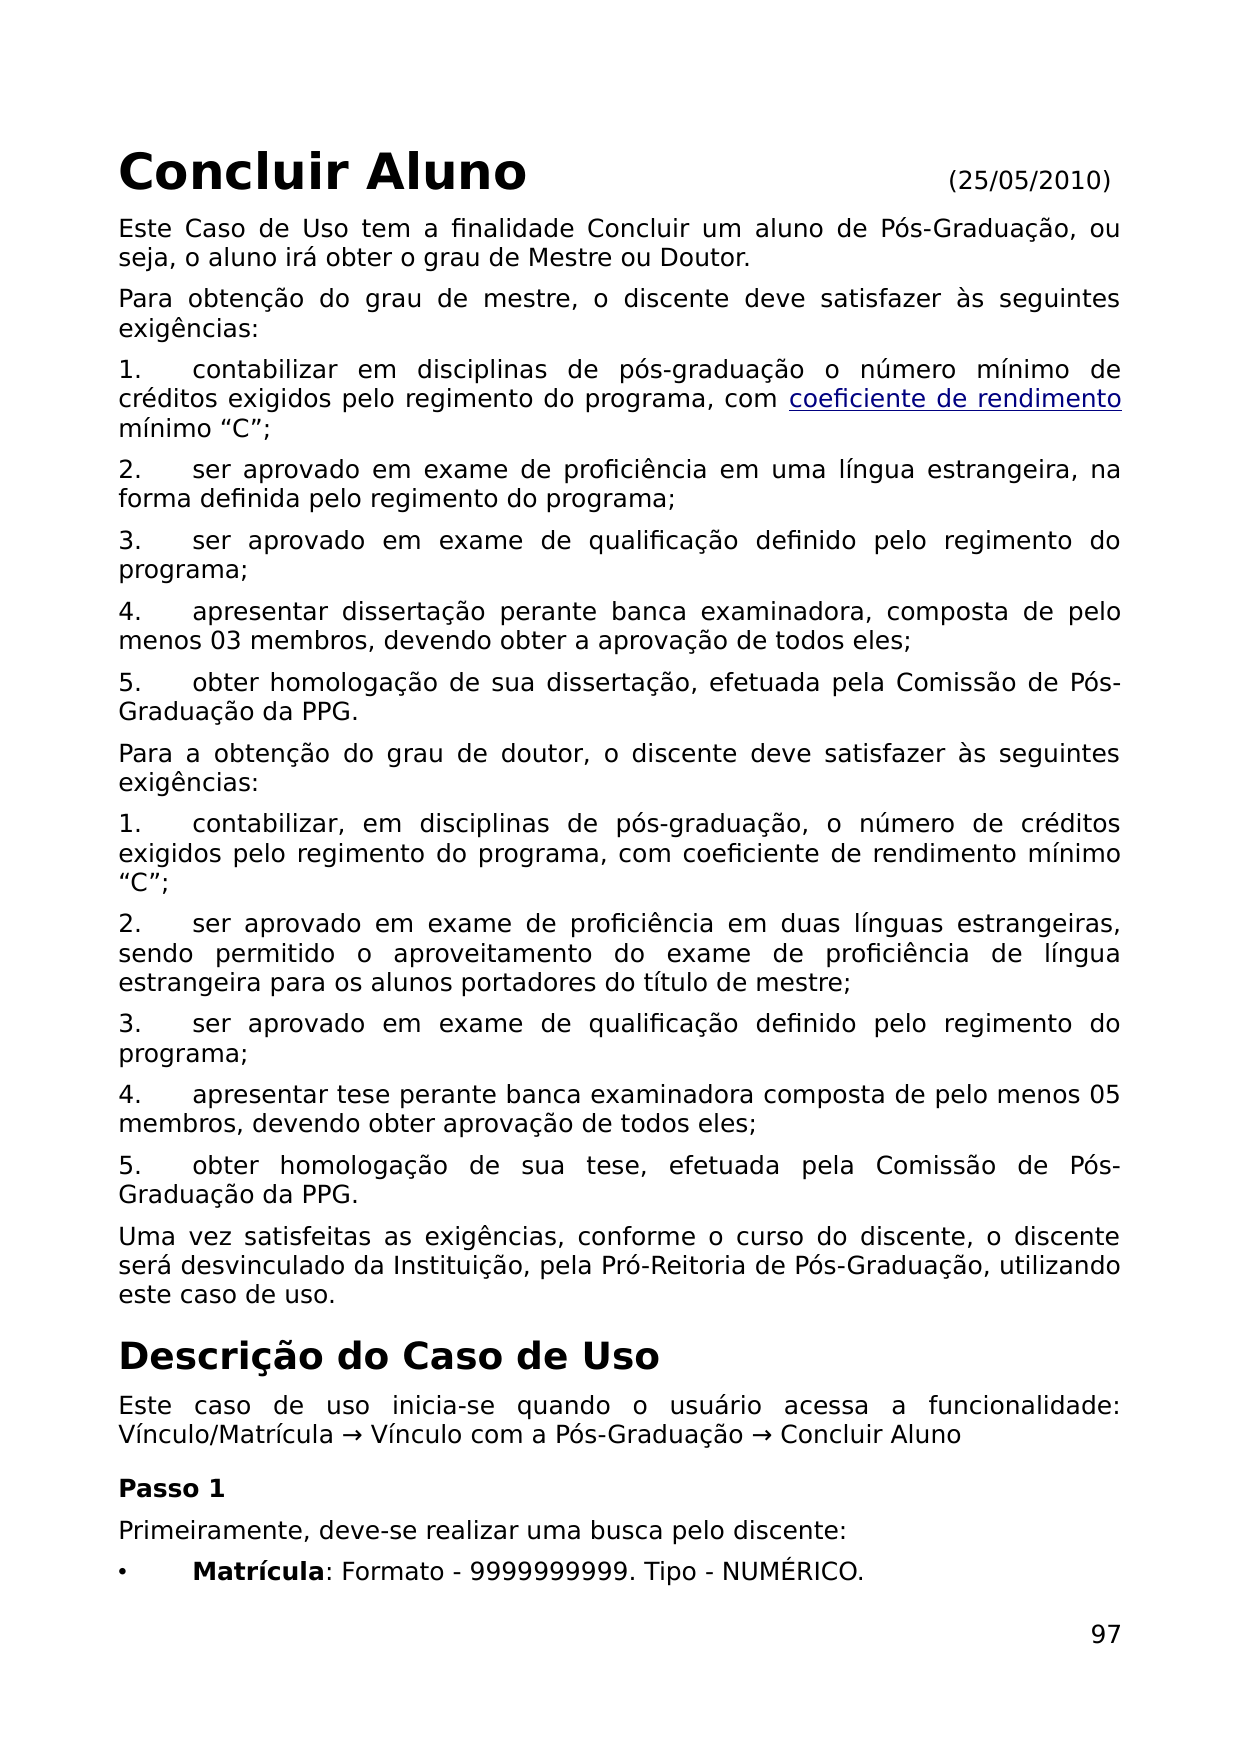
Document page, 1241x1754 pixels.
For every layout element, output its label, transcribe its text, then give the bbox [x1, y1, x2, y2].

list apresentar tese perante banca examinadora composta de pelo menos 05 membros, devendo obter aprovação de todos eles; [118, 1081, 1122, 1139]
list ser aprovado em exame de proficiência em uma língua estrangeira, na forma definida pelo regimento do programa; [118, 456, 1122, 514]
text Uma vez satisfeitas as exigências, conforme o curso do discente, o discente será desvinculado da Instituição, pela Pró-Reitoria de Pós-Graduação, utilizando este caso de uso. [118, 1222, 1122, 1310]
list apresentar dissertação perante banca examinadora, composta de pelo menos 03 membros, devendo obter a aprovação de todos eles; [118, 597, 1122, 656]
text Para obtenção do grau de mestre, o discente deve satisfazer às seguintes exigências: [118, 285, 1122, 343]
text Primeiramente, deve-se realizar uma busca pelo discente: [118, 1516, 1122, 1545]
subtitle Descrição do Caso de Uso [118, 1335, 1122, 1378]
list obter homologação de sua tese, efetuada pela Comissão de Pós-Graduação da PPG. [118, 1151, 1122, 1210]
list ser aprovado em exame de proficiência em duas línguas estrangeiras, sendo permitido o aproveitamento do exame de proficiência de língua estrangeira para os alunos portadores do título de mestre; [118, 910, 1122, 997]
text Este Caso de Uso tem a finalidade Concluir um aluno de Pós-Graduação, ou seja, o aluno irá obter o grau de Mestre ou Doutor. [118, 214, 1122, 272]
text Este caso de uso inicia-se quando o usuário acessa a funcionalidade: Vínculo/Matrícula → Vínculo com a Pós-Graduação → Concluir Aluno [118, 1391, 1122, 1449]
list obter homologação de sua dissertação, efetuada pela Comissão de Pós-Graduação da PPG. [118, 668, 1122, 726]
subtitle Passo 1 [118, 1474, 1122, 1503]
list ser aprovado em exame de qualificação definido pelo regimento do programa; [118, 526, 1122, 585]
list ser aprovado em exame de qualificação definido pelo regimento do programa; [118, 1010, 1122, 1068]
list contabilizar em disciplinas de pós-graduação o número mínimo de créditos exigidos pelo regimento do programa, com coeficiente de rendimento mínimo “C”; [118, 356, 1122, 443]
list Matrícula: Formato - 9999999999. Tipo - NUMÉRICO. [118, 1557, 1122, 1587]
list contabilizar, em disciplinas de pós-graduação, o número de créditos exigidos pelo regimento do programa, com coeficiente de rendimento mínimo “C”; [118, 810, 1122, 897]
text Para a obtenção do grau de doutor, o discente deve satisfazer às seguintes exigências: [118, 739, 1122, 797]
subtitle Concluir Aluno (25/05/2010) [118, 143, 1122, 201]
